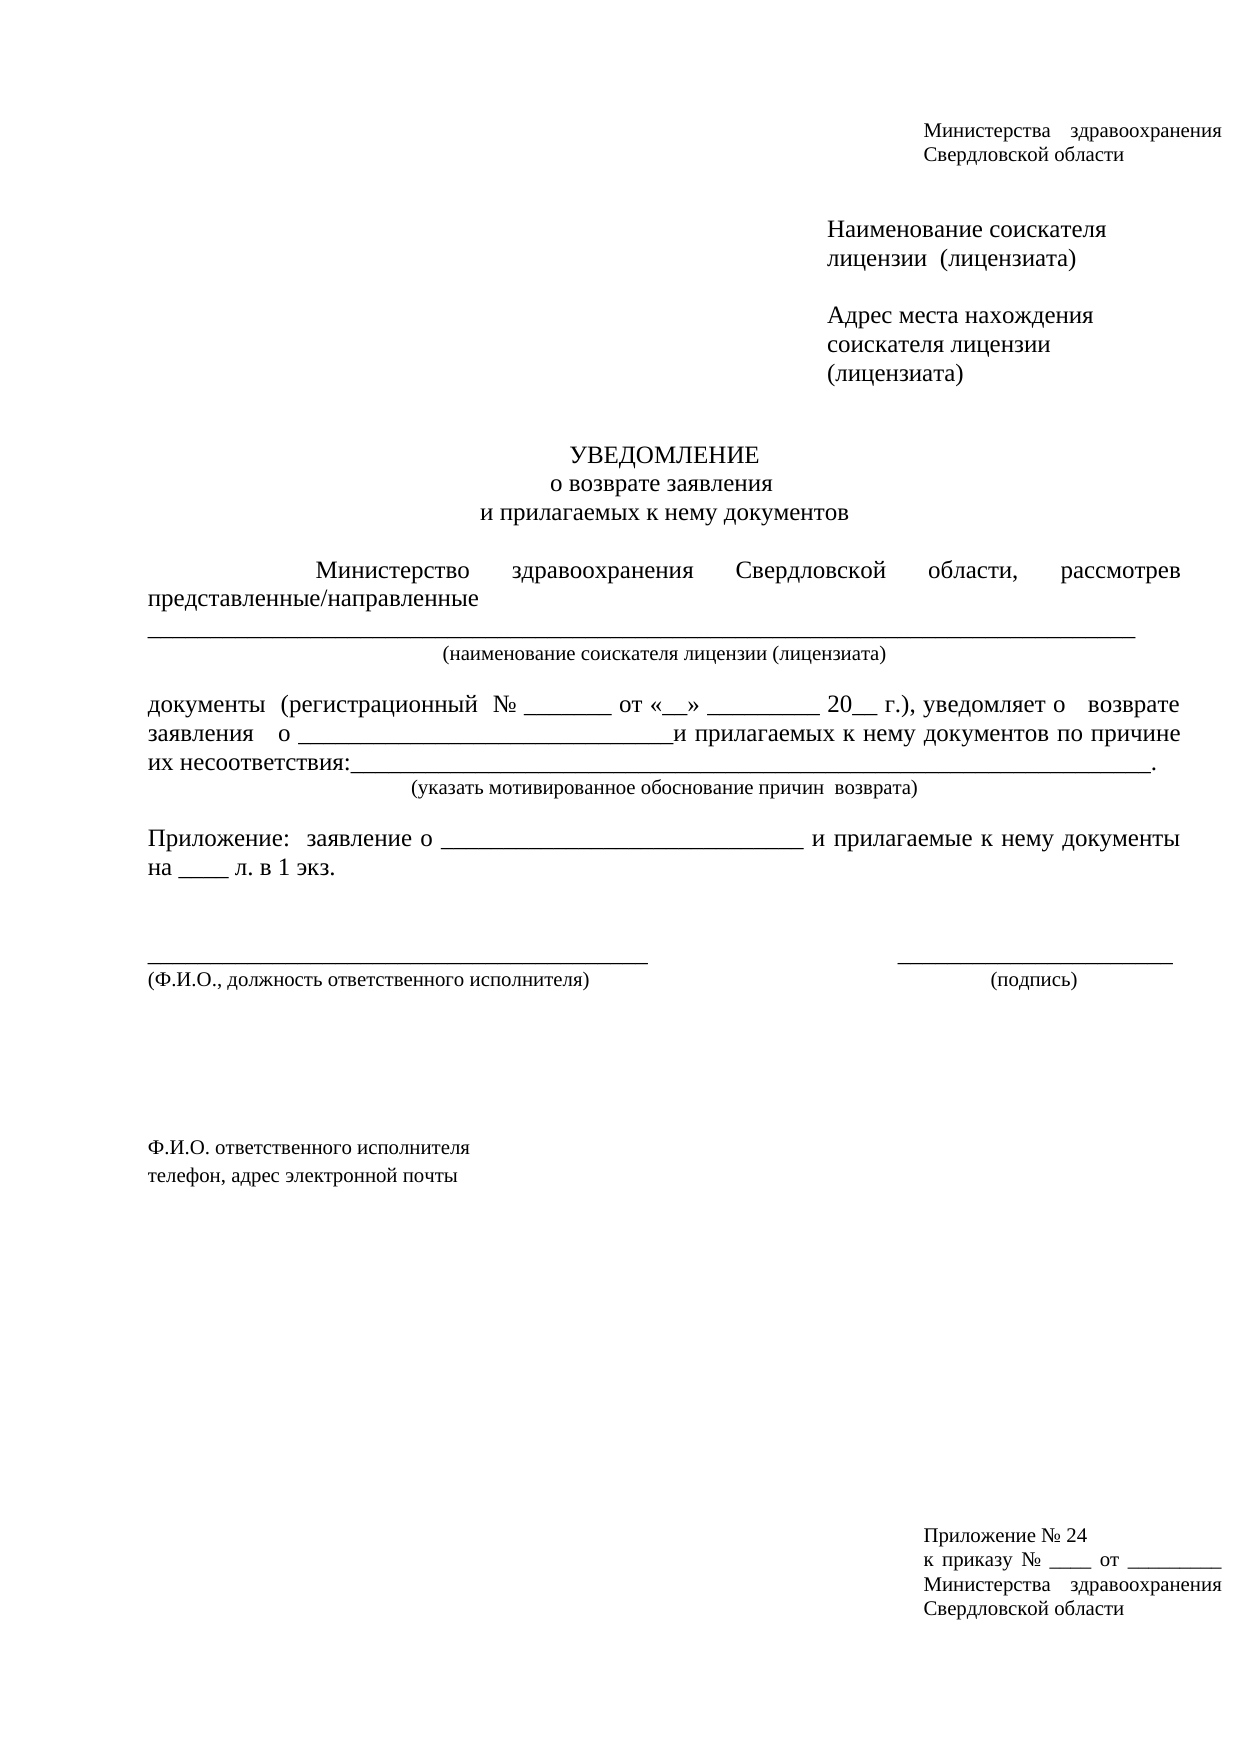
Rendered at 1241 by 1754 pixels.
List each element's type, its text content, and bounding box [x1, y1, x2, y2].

table_header Наименование соискателя лицензии (лицензиата) Адрес места нахождения соискателя лицензии (лицензиата) [820, 214, 1189, 416]
table_header Приложение № 24 к приказу № ____ от _________ Министерства здравоохранения Свердловской области [912, 1523, 1233, 1630]
text Ф.И.О. ответственного исполнителя [148, 1135, 1181, 1159]
table_header [148, 118, 912, 190]
text УВЕДОМЛЕНИЕ [148, 440, 1181, 468]
text (указать мотивированное обоснование причин возврата) [148, 775, 1181, 799]
text о возврате заявления [148, 468, 1181, 497]
text и прилагаемых к нему документов [148, 497, 1181, 526]
text (наименование соискателя лицензии (лицензиата) [148, 641, 1181, 665]
table_header Министерства здравоохранения Свердловской области [912, 118, 1233, 190]
text ________________________________________ ______________________ [148, 938, 1181, 967]
text Приложение: заявление о _____________________________ и прилагаемые к нему документы на ____ л. в 1 экз. [148, 823, 1181, 881]
table_header [148, 214, 819, 416]
text Министерство здравоохранения Свердловской области, рассмотрев представленные/направленные _______________________________________________________________________________ [148, 555, 1181, 641]
table_header [148, 1523, 912, 1630]
text (Ф.И.О., должность ответственного исполнителя) (подпись) [148, 967, 1181, 991]
text документы (регистрационный № _______ от «__» _________ 20__ г.), уведомляет о возврате заявления о ______________________________и прилагаемых к нему документов по причине их несоответствия:________________________________________________________________. [148, 689, 1181, 775]
text телефон, адрес электронной почты [148, 1159, 1181, 1188]
